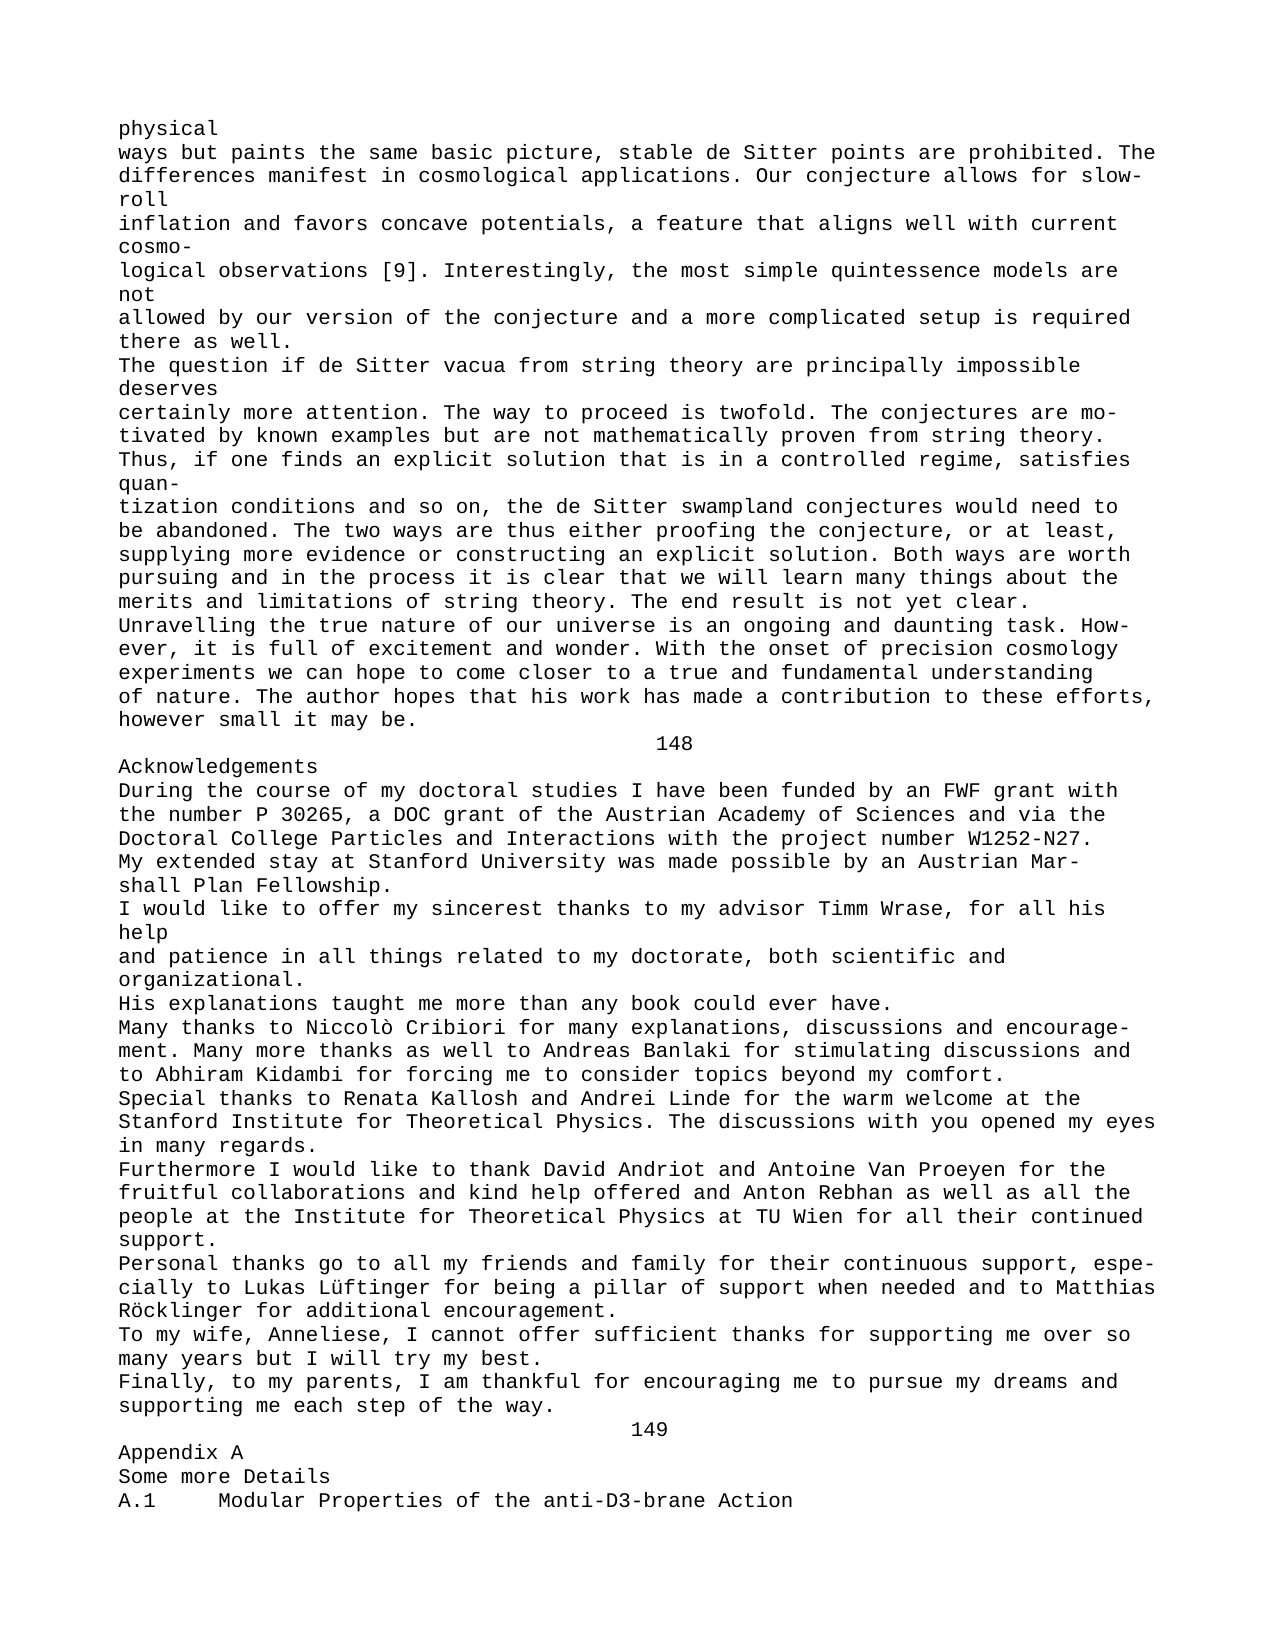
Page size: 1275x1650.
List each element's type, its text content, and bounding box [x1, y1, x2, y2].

text Many thanks to Niccolò Cribiori for many explanations, discussions and encourage- [118, 1017, 1157, 1040]
text Doctoral College Particles and Interactions with the project number W1252-N27. [118, 827, 1157, 851]
text and patience in all things related to my doctorate, both scientific and organizational. [118, 946, 1157, 993]
text people at the Institute for Theoretical Physics at TU Wien for all their continued [118, 1206, 1157, 1229]
text His explanations taught me more than any book could ever have. [118, 993, 1157, 1017]
text there as well. [118, 331, 1157, 354]
text During the course of my doctoral studies I have been funded by an FWF grant with [118, 780, 1157, 804]
text physical [118, 118, 1157, 142]
text in many regards. [118, 1135, 1157, 1158]
text pursuing and in the process it is clear that we will learn many things about the [118, 567, 1157, 591]
text differences manifest in cosmological applications. Our conjecture allows for slow-roll [118, 165, 1157, 213]
text certainly more attention. The way to proceed is twofold. The conjectures are mo- [118, 402, 1157, 426]
text however small it may be. [118, 709, 1157, 733]
text My extended stay at Stanford University was made possible by an Austrian Mar- [118, 851, 1157, 875]
text allowed by our version of the conjecture and a more complicated setup is required [118, 307, 1157, 331]
text inflation and favors concave potentials, a feature that aligns well with current cosmo- [118, 213, 1157, 260]
text A.1 Modular Properties of the anti-D3-brane Action [118, 1489, 1157, 1513]
text merits and limitations of string theory. The end result is not yet clear. [118, 591, 1157, 615]
text ment. Many more thanks as well to Andreas Banlaki for stimulating discussions and [118, 1040, 1157, 1064]
text the number P 30265, a DOC grant of the Austrian Academy of Sciences and via the [118, 804, 1157, 827]
text Stanford Institute for Theoretical Physics. The discussions with you opened my eyes [118, 1111, 1157, 1135]
text Thus, if one finds an explicit solution that is in a controlled regime, satisfies quan- [118, 449, 1157, 496]
text to Abhiram Kidambi for forcing me to consider topics beyond my comfort. [118, 1064, 1157, 1088]
text shall Plan Fellowship. [118, 875, 1157, 898]
text Some more Details [118, 1466, 1157, 1489]
text Unravelling the true nature of our universe is an ongoing and daunting task. How- [118, 615, 1157, 638]
text I would like to offer my sincerest thanks to my advisor Timm Wrase, for all his help [118, 898, 1157, 946]
text logical observations [9]. Interestingly, the most simple quintessence models are not [118, 260, 1157, 307]
text be abandoned. The two ways are thus either proofing the conjecture, or at least, [118, 520, 1157, 544]
text supporting me each step of the way. [118, 1395, 1157, 1419]
text Personal thanks go to all my friends and family for their continuous support, espe- [118, 1253, 1157, 1277]
text To my wife, Anneliese, I cannot offer sufficient thanks for supporting me over so [118, 1324, 1157, 1348]
text 148 [118, 733, 1157, 757]
text The question if de Sitter vacua from string theory are principally impossible deserves [118, 354, 1157, 402]
text Acknowledgements [118, 757, 1157, 780]
text fruitful collaborations and kind help offered and Anton Rebhan as well as all the [118, 1182, 1157, 1206]
text Finally, to my parents, I am thankful for encouraging me to pursue my dreams and [118, 1371, 1157, 1395]
text Special thanks to Renata Kallosh and Andrei Linde for the warm welcome at the [118, 1088, 1157, 1111]
text ways but paints the same basic picture, stable de Sitter points are prohibited. The [118, 142, 1157, 165]
text cially to Lukas Lüftinger for being a pillar of support when needed and to Matthias [118, 1277, 1157, 1300]
text supplying more evidence or constructing an explicit solution. Both ways are worth [118, 544, 1157, 567]
text Röcklinger for additional encouragement. [118, 1300, 1157, 1324]
text tization conditions and so on, the de Sitter swampland conjectures would need to [118, 496, 1157, 520]
text Appendix A [118, 1442, 1157, 1466]
text ever, it is full of excitement and wonder. With the onset of precision cosmology [118, 638, 1157, 662]
text tivated by known examples but are not mathematically proven from string theory. [118, 426, 1157, 449]
text support. [118, 1229, 1157, 1253]
text experiments we can hope to come closer to a true and fundamental understanding [118, 662, 1157, 686]
text Furthermore I would like to thank David Andriot and Antoine Van Proeyen for the [118, 1158, 1157, 1182]
text 149 [118, 1419, 1157, 1442]
text of nature. The author hopes that his work has made a contribution to these efforts, [118, 686, 1157, 709]
text many years but I will try my best. [118, 1348, 1157, 1371]
